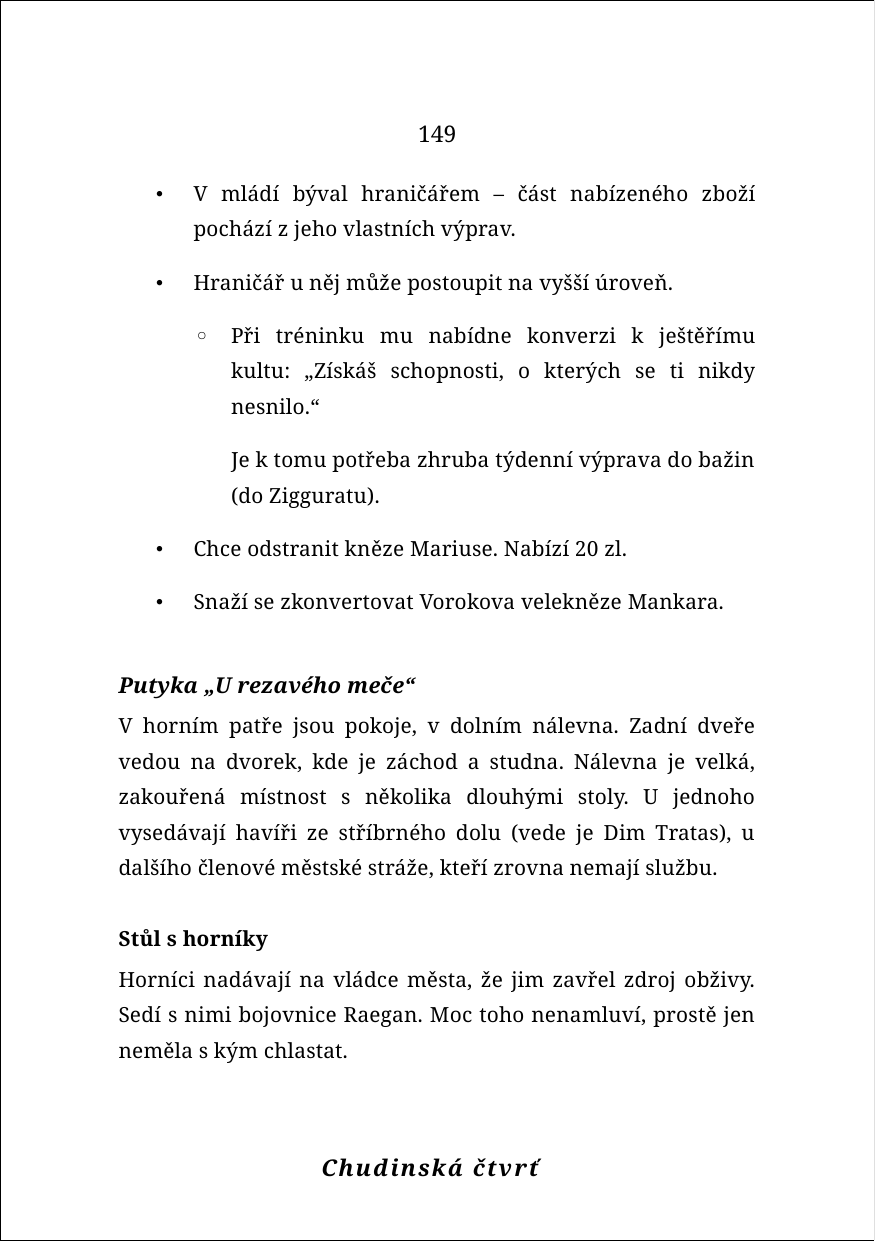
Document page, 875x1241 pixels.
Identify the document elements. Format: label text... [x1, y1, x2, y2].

text Horníci nadávají na vládce města, že jim zavřel zdroj obživy. Sedí s nimi bojovnice Raegan. Moc toho nenamluví, prostě jen neměla s kým chlastat. [118, 965, 756, 1064]
list V mládí býval hraničářem – část nabízeného zboží pochází z jeho vlastních výprav. [156, 179, 756, 243]
list Je k tomu potřeba zhruba týdenní výprava do bažin (do Zigguratu). [193, 445, 756, 509]
subtitle Putyka „U rezavého meče“ [118, 670, 756, 700]
list Snaží se zkonvertovat Vorokova velekněze Mankara. [156, 587, 756, 616]
text V horním patře jsou pokoje, v dolním nálevna. Zadní dveře vedou na dvorek, kde je záchod a studna. Nálevna je velká, zakouřená místnost s několika dlouhými stoly. U jednoho vysedávají havíři ze stříbrného dolu (vede je Dim Tratas), u dalšího členové městské stráže, kteří zrovna nemají službu. [118, 711, 756, 882]
subtitle Stůl s horníky [118, 924, 756, 953]
list Hraničář u něj může postoupit na vyšší úroveň. [156, 268, 756, 296]
list Chce odstranit kněze Mariuse. Nabízí 20 zl. [156, 534, 756, 562]
list Při tréninku mu nabídne konverzi k ještěřímu kultu: „Získáš schopnosti, o kterých se ti nikdy nesnilo.“ [193, 321, 756, 420]
